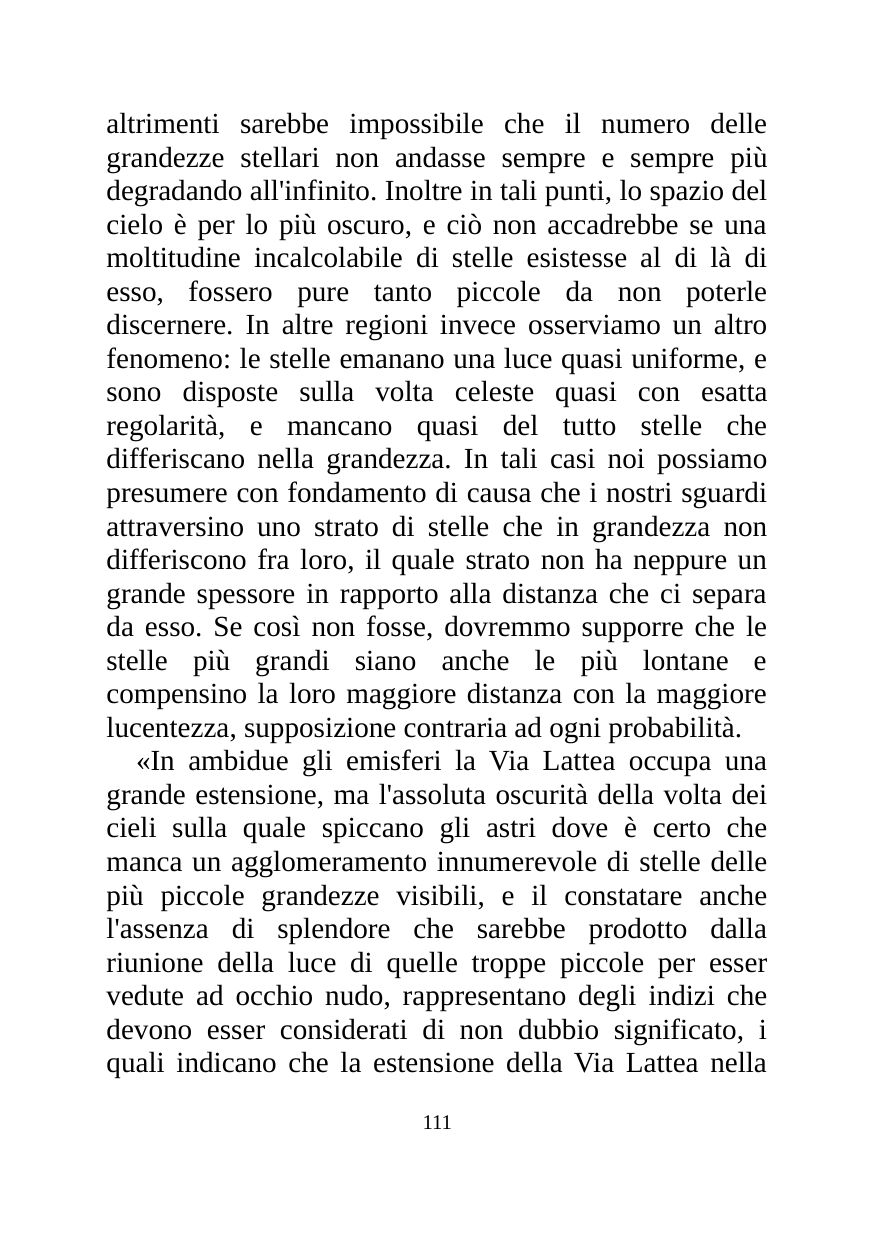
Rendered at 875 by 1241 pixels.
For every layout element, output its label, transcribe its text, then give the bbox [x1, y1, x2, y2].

text «In ambidue gli emisferi la Via Lattea occupa una grande estensione, ma l'assoluta oscurità della volta dei cieli sulla quale spiccano gli astri dove è certo che manca un agglomeramento innumerevole di stelle delle più piccole grandezze visibili, e il constatare anche l'assenza di splendore che sarebbe prodotto dalla riunione della luce di quelle troppe piccole per esser vedute ad occhio nudo, rappresentano degli indizi che devono esser considerati di non dubbio significato, i quali indicano che la estensione della Via Lattea nella [106, 743, 768, 1079]
text altrimenti sarebbe impossibile che il numero delle grandezze stellari non andasse sempre e sempre più degradando all'infinito. Inoltre in tali punti, lo spazio del cielo è per lo più oscuro, e ciò non accadrebbe se una moltitudine incalcolabile di stelle esistesse al di là di esso, fossero pure tanto piccole da non poterle discernere. In altre regioni invece osserviamo un altro fenomeno: le stelle emanano una luce quasi uniforme, e sono disposte sulla volta celeste quasi con esatta regolarità, e mancano quasi del tutto stelle che differiscano nella grandezza. In tali casi noi possiamo presumere con fondamento di causa che i nostri sguardi attraversino uno strato di stelle che in grandezza non differiscono fra loro, il quale strato non ha neppure un grande spessore in rapporto alla distanza che ci separa da esso. Se così non fosse, dovremmo supporre che le stelle più grandi siano anche le più lontane e compensino la loro maggiore distanza con la maggiore lucentezza, supposizione contraria ad ogni probabilità. [106, 106, 768, 743]
